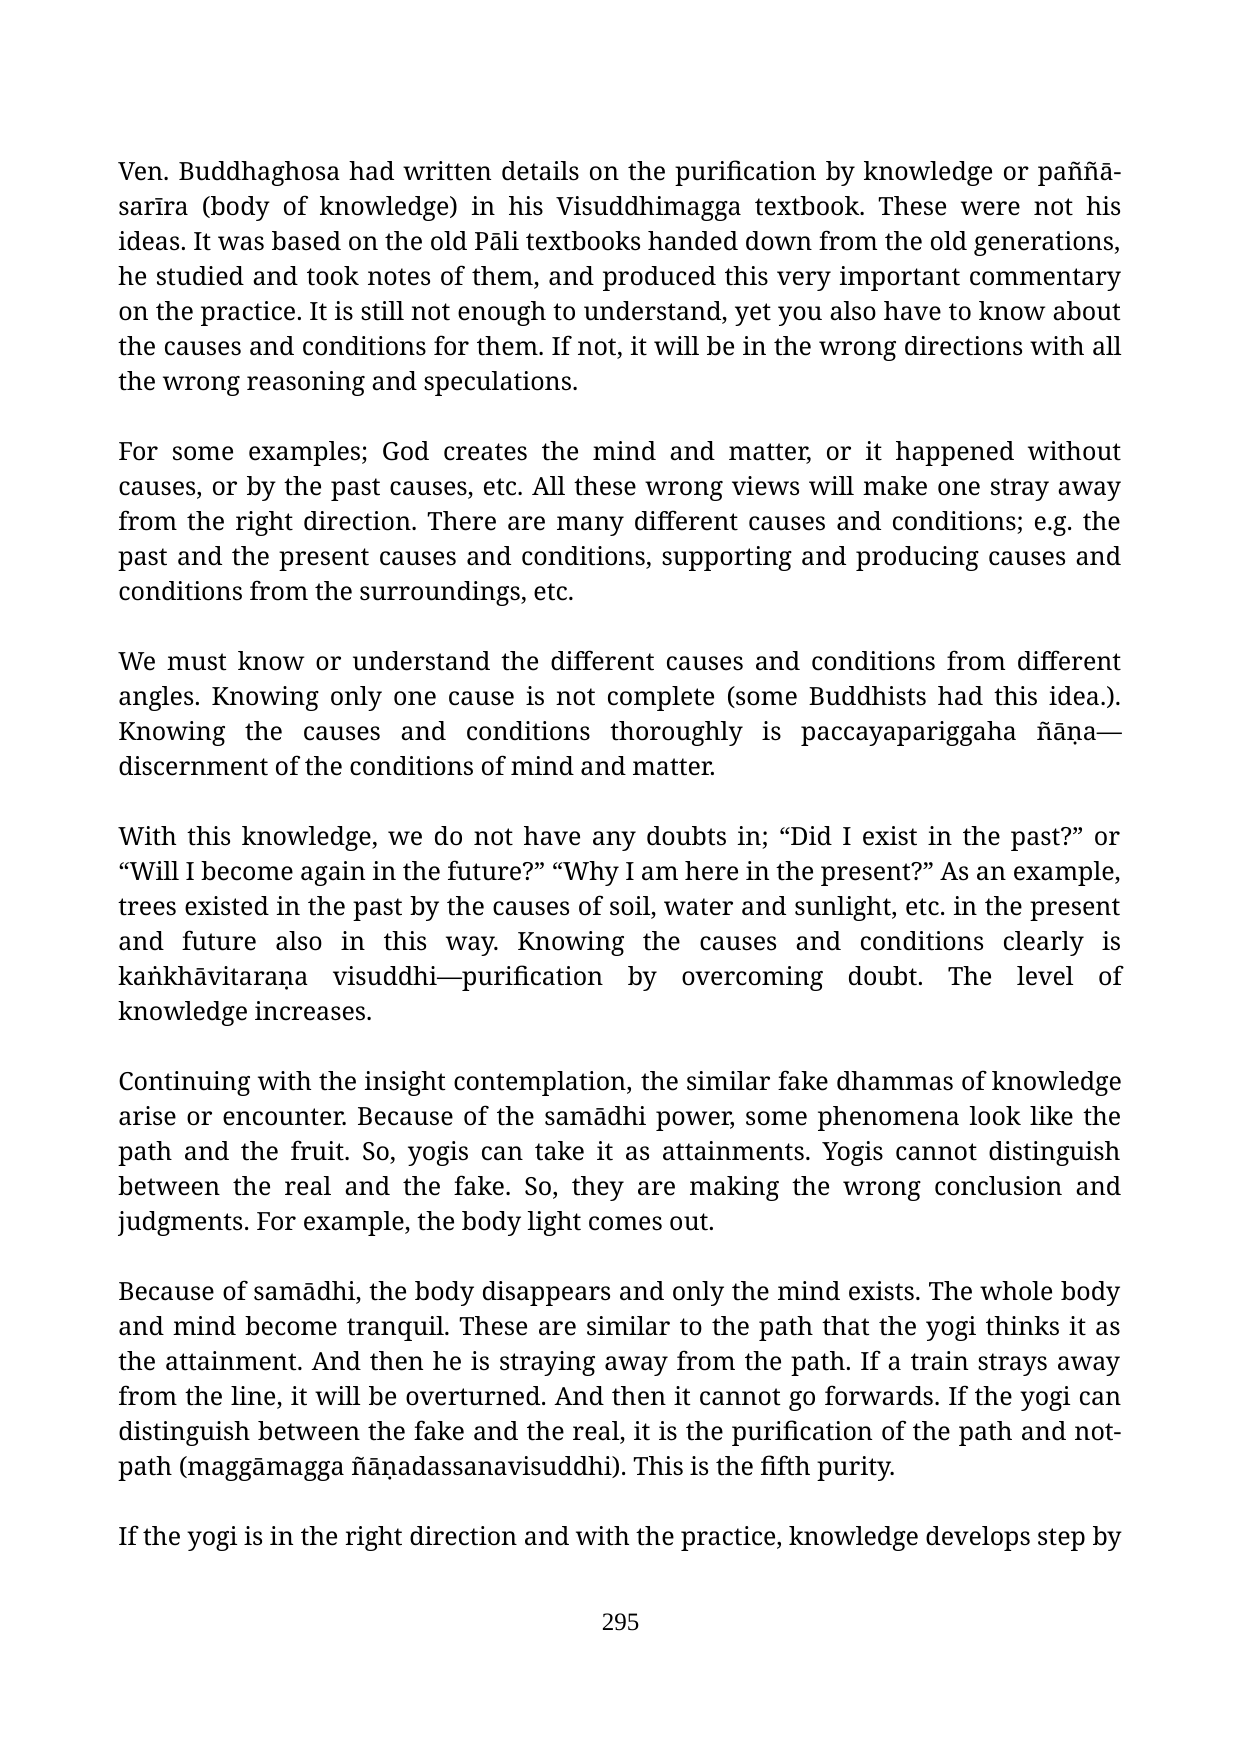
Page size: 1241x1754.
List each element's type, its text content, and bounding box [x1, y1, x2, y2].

text Ven. Buddhaghosa had written details on the purification by knowledge or paññā-sarīra (body of knowledge) in his Visuddhimagga textbook. These were not his ideas. It was based on the old Pāli textbooks handed down from the old generations, he studied and took notes of them, and produced this very important commentary on the practice. It is still not enough to understand, yet you also have to know about the causes and conditions for them. If not, it will be in the wrong directions with all the wrong reasoning and speculations. For some examples; God creates the mind and matter, or it happened without causes, or by the past causes, etc. All these wrong views will make one stray away from the right direction. There are many different causes and conditions; e.g. the past and the present causes and conditions, supporting and producing causes and conditions from the surroundings, etc. We must know or understand the different causes and conditions from different angles. Knowing only one cause is not complete (some Buddhists had this idea.). Knowing the causes and conditions thoroughly is paccayapariggaha ñāṇa—discernment of the conditions of mind and matter. With this knowledge, we do not have any doubts in; “Did I exist in the past?” or “Will I become again in the future?” “Why I am here in the present?” As an example, trees existed in the past by the causes of soil, water and sunlight, etc. in the present and future also in this way. Knowing the causes and conditions clearly is kaṅkhāvitaraṇa visuddhi—purification by overcoming doubt. The level of knowledge increases. Continuing with the insight contemplation, the similar fake dhammas of knowledge arise or encounter. Because of the samādhi power, some phenomena look like the path and the fruit. So, yogis can take it as attainments. Yogis cannot distinguish between the real and the fake. So, they are making the wrong conclusion and judgments. For example, the body light comes out. Because of samādhi, the body disappears and only the mind exists. The whole body and mind become tranquil. These are similar to the path that the yogi thinks it as the attainment. And then he is straying away from the path. If a train strays away from the line, it will be overturned. And then it cannot go forwards. If the yogi can distinguish between the fake and the real, it is the purification of the path and not-path (maggāmagga ñāṇadassanavisuddhi). This is the fifth purity. If the yogi is in the right direction and with the practice, knowledge develops step by [118, 118, 1122, 1553]
